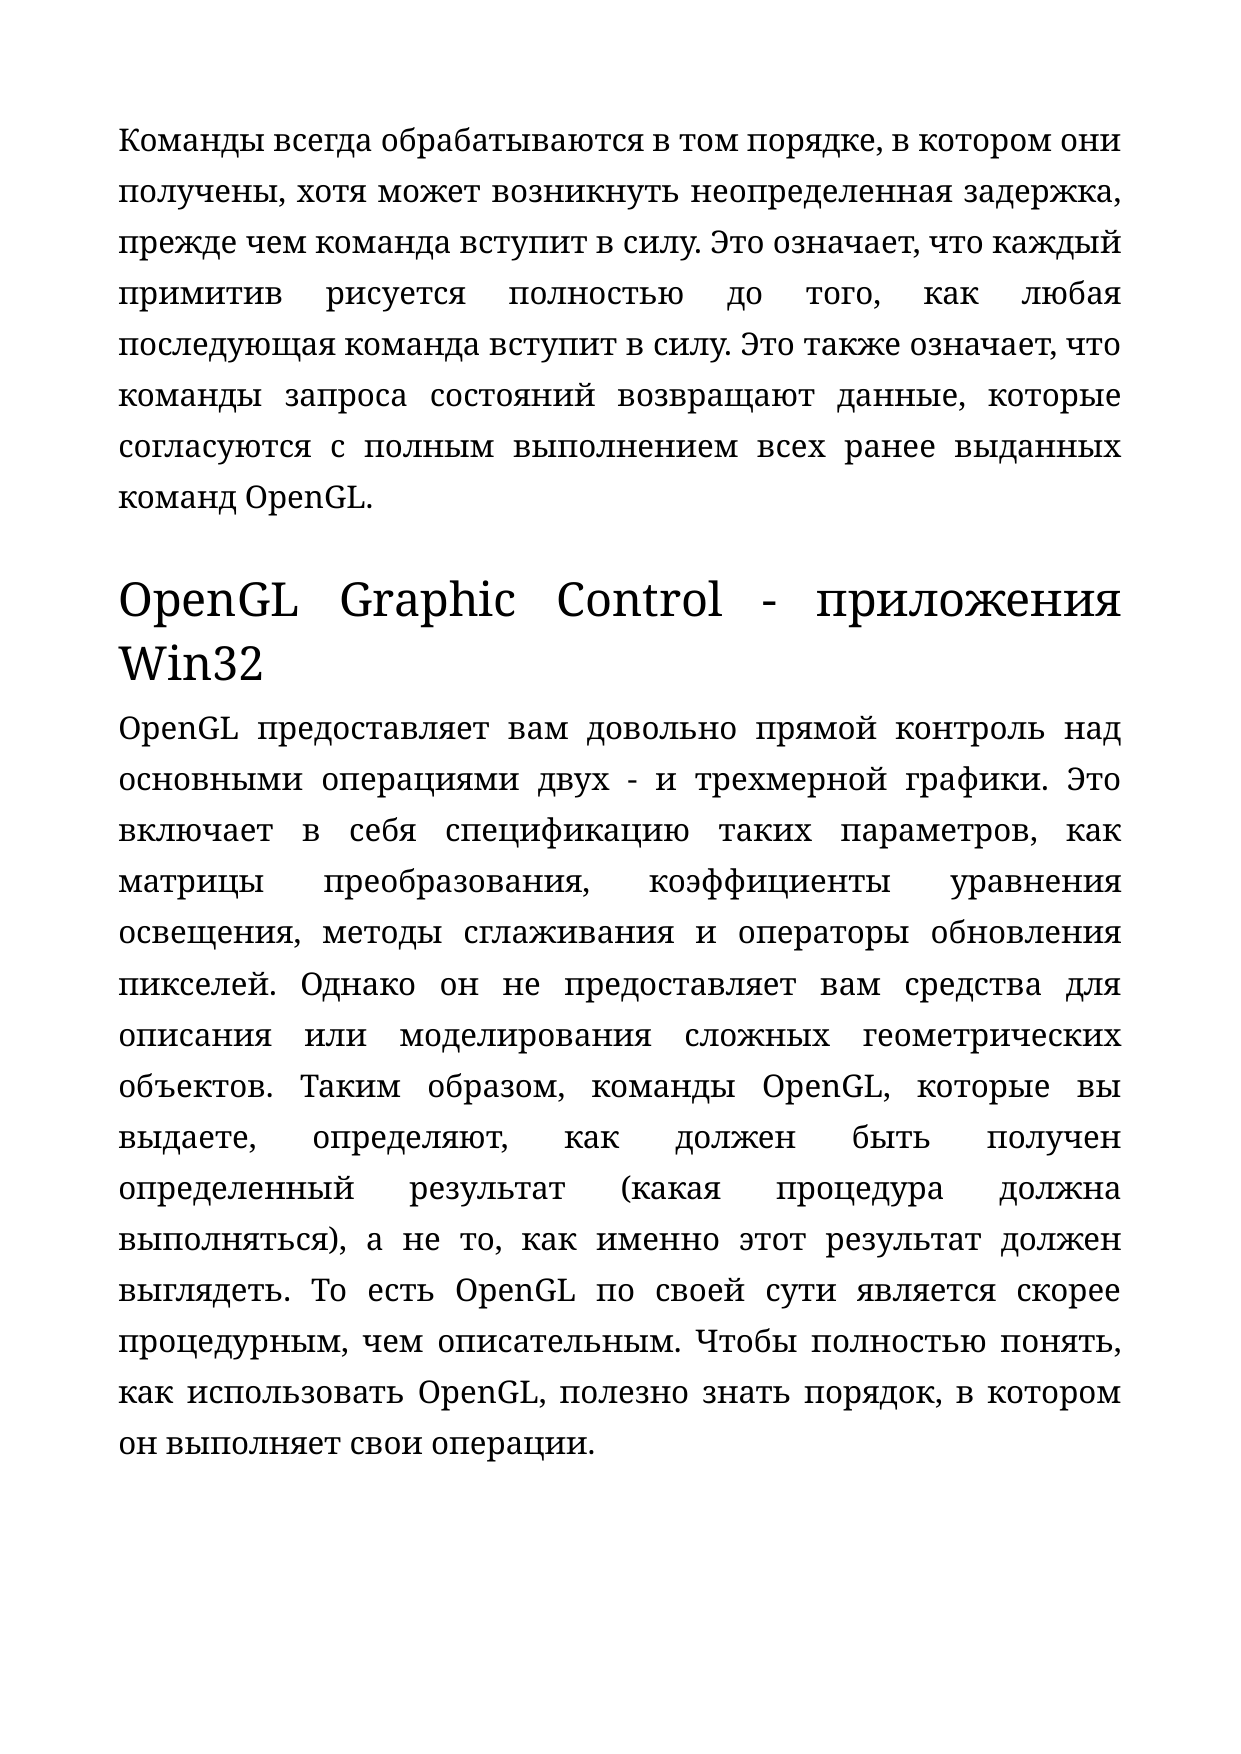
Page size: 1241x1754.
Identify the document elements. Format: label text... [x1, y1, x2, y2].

text OpenGL предоставляет вам довольно прямой контроль над основными операциями двух - и трехмерной графики. Это включает в себя спецификацию таких параметров, как матрицы преобразования, коэффициенты уравнения освещения, методы сглаживания и операторы обновления пикселей. Однако он не предоставляет вам средства для описания или моделирования сложных геометрических объектов. Таким образом, команды OpenGL, которые вы выдаете, определяют, как должен быть получен определенный результат (какая процедура должна выполняться), а не то, как именно этот результат должен выглядеть. То есть OpenGL по своей сути является скорее процедурным, чем описательным. Чтобы полностью понять, как использовать OpenGL, полезно знать порядок, в котором он выполняет свои операции. [118, 706, 1122, 1463]
text Команды всегда обрабатываются в том порядке, в котором они получены, хотя может возникнуть неопределенная задержка, прежде чем команда вступит в силу. Это означает, что каждый примитив рисуется полностью до того, как любая последующая команда вступит в силу. Это также означает, что команды запроса состояний возвращают данные, которые согласуются с полным выполнением всех ранее выданных команд OpenGL. [118, 118, 1122, 518]
subtitle OpenGL Graphic Control - приложения Win32 [118, 566, 1122, 694]
